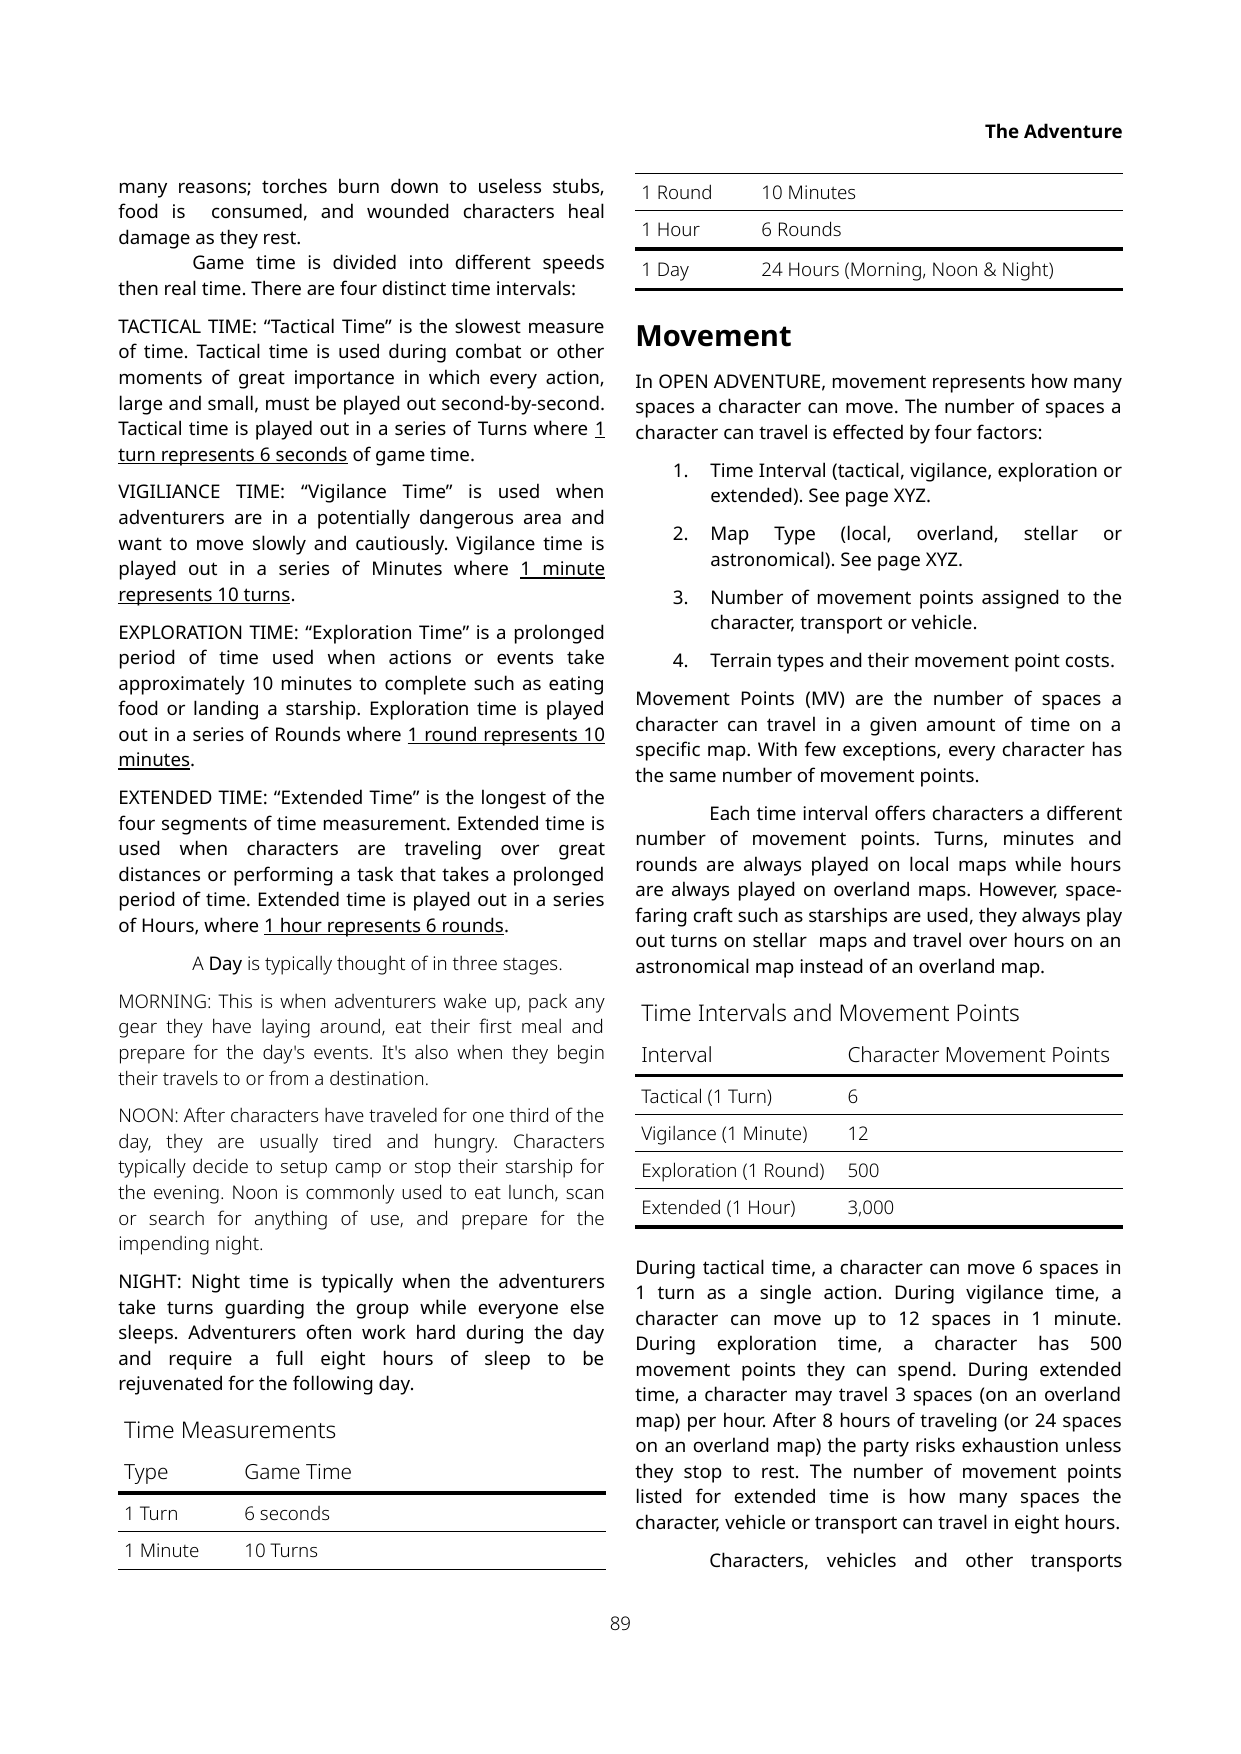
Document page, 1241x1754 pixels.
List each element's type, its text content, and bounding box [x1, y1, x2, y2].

table_cell 6 [841, 1077, 1123, 1114]
text Game time is divided into different speeds then real time. There are four distinct time intervals: [118, 250, 605, 301]
table_cell Game Time [239, 1451, 606, 1491]
list Map Type (local, overland, stellar or astronomical). See page XYZ. [673, 521, 1122, 572]
table_cell 1 Minute [118, 1532, 238, 1568]
text TACTICAL TIME: “Tactical Time” is the slowest measure of time. Tactical time is used during combat or other moments of great importance in which every action, large and small, must be played out second-by-second. Tactical time is played out in a series of Turns where 1 turn represents 6 seconds of game time. [118, 313, 605, 466]
subtitle Movement [635, 316, 1122, 355]
table_cell 500 [841, 1152, 1123, 1188]
table_cell 1 Day [635, 251, 756, 287]
text Movement Points (MV) are the number of spaces a character can travel in a given amount of time on a specific map. With few exceptions, every character has the same number of movement points. [635, 686, 1122, 788]
table_cell 1 Hour [635, 211, 756, 247]
table_cell 10 Minutes [756, 174, 1123, 210]
list Time Interval (tactical, vigilance, exploration or extended). See page XYZ. [673, 457, 1122, 508]
table_cell Extended (1 Hour) [635, 1189, 841, 1225]
list Terrain types and their movement point costs. [673, 648, 1122, 673]
table_cell 6 seconds [239, 1495, 606, 1531]
table_cell Type [118, 1451, 238, 1491]
text EXPLORATION TIME: “Exploration Time” is a prolonged period of time used when actions or events take approximately 10 minutes to complete such as eating food or landing a starship. Exploration time is played out in a series of Rounds where 1 round represents 10 minutes. [118, 619, 605, 772]
table_cell Vigilance (1 Minute) [635, 1115, 841, 1151]
text EXTENDED TIME: “Extended Time” is the longest of the four segments of time measurement. Extended time is used when characters are traveling over great distances or performing a task that takes a prolonged period of time. Extended time is played out in a series of Hours, where 1 hour represents 6 rounds. [118, 784, 605, 938]
text many reasons; torches burn down to useless stubs, food is consumed, and wounded characters heal damage as they rest. [118, 173, 605, 250]
text MORNING: This is when adventurers wake up, pack any gear they have laying around, eat their first meal and prepare for the day's events. It's also when they begin their travels to or from a destination. [118, 988, 605, 1090]
table_cell Tactical (1 Turn) [635, 1077, 841, 1114]
table_cell 10 Turns [239, 1532, 606, 1568]
table_cell Character Movement Points [841, 1034, 1123, 1074]
table_cell 6 Rounds [756, 211, 1123, 247]
table_cell 3,000 [841, 1189, 1123, 1225]
text VIGILIANCE TIME: “Vigilance Time” is used when adventurers are in a potentially dangerous area and want to move slowly and cautiously. Vigilance time is played out in a series of Minutes where 1 minute represents 10 turns. [118, 479, 605, 606]
table_cell 24 Hours (Morning, Noon & Night) [756, 251, 1123, 287]
list Number of movement points assigned to the character, transport or vehicle. [673, 584, 1122, 635]
text In OPEN ADVENTURE, movement represents how many spaces a character can move. The number of spaces a character can travel is effected by four factors: [635, 368, 1122, 444]
table_cell Exploration (1 Round) [635, 1152, 841, 1188]
text Each time interval offers characters a different number of movement points. Turns, minutes and rounds are always played on local maps while hours are always played on overland maps. However, space-faring craft such as starships are used, they always play out turns on stellar maps and travel over hours on an astronomical map instead of an overland map. [635, 800, 1122, 979]
text A Day is typically thought of in three stages. [118, 950, 605, 976]
table_cell 1 Round [635, 174, 756, 210]
table_header Time Measurements [118, 1409, 606, 1451]
table_cell Interval [635, 1034, 841, 1074]
text NOON: After characters have traveled for one third of the day, they are usually tired and hungry. Characters typically decide to setup camp or stop their starship for the evening. Noon is commonly used to eat lunch, scan or search for anything of use, and prepare for the impending night. [118, 1103, 605, 1256]
text Characters, vehicles and other transports [635, 1547, 1122, 1573]
table_cell 12 [841, 1115, 1123, 1151]
table_header Time Intervals and Movement Points [635, 991, 1123, 1034]
text During tactical time, a character can move 6 spaces in 1 turn as a single action. During vigilance time, a character can move up to 12 spaces in 1 minute. During exploration time, a character has 500 movement points they can spend. During extended time, a character may travel 3 spaces (on an overland map) per hour. After 8 hours of traveling (or 24 spaces on an overland map) the party risks exhaustion unless they stop to rest. The number of movement points listed for extended time is how many spaces the character, vehicle or transport can travel in eight hours. [635, 1229, 1122, 1535]
text NIGHT: Night time is typically when the adventurers take turns guarding the group while everyone else sleeps. Adventurers often work hard during the day and require a full eight hours of sleep to be rejuvenated for the following day. [118, 1268, 605, 1396]
table_cell 1 Turn [118, 1495, 238, 1531]
